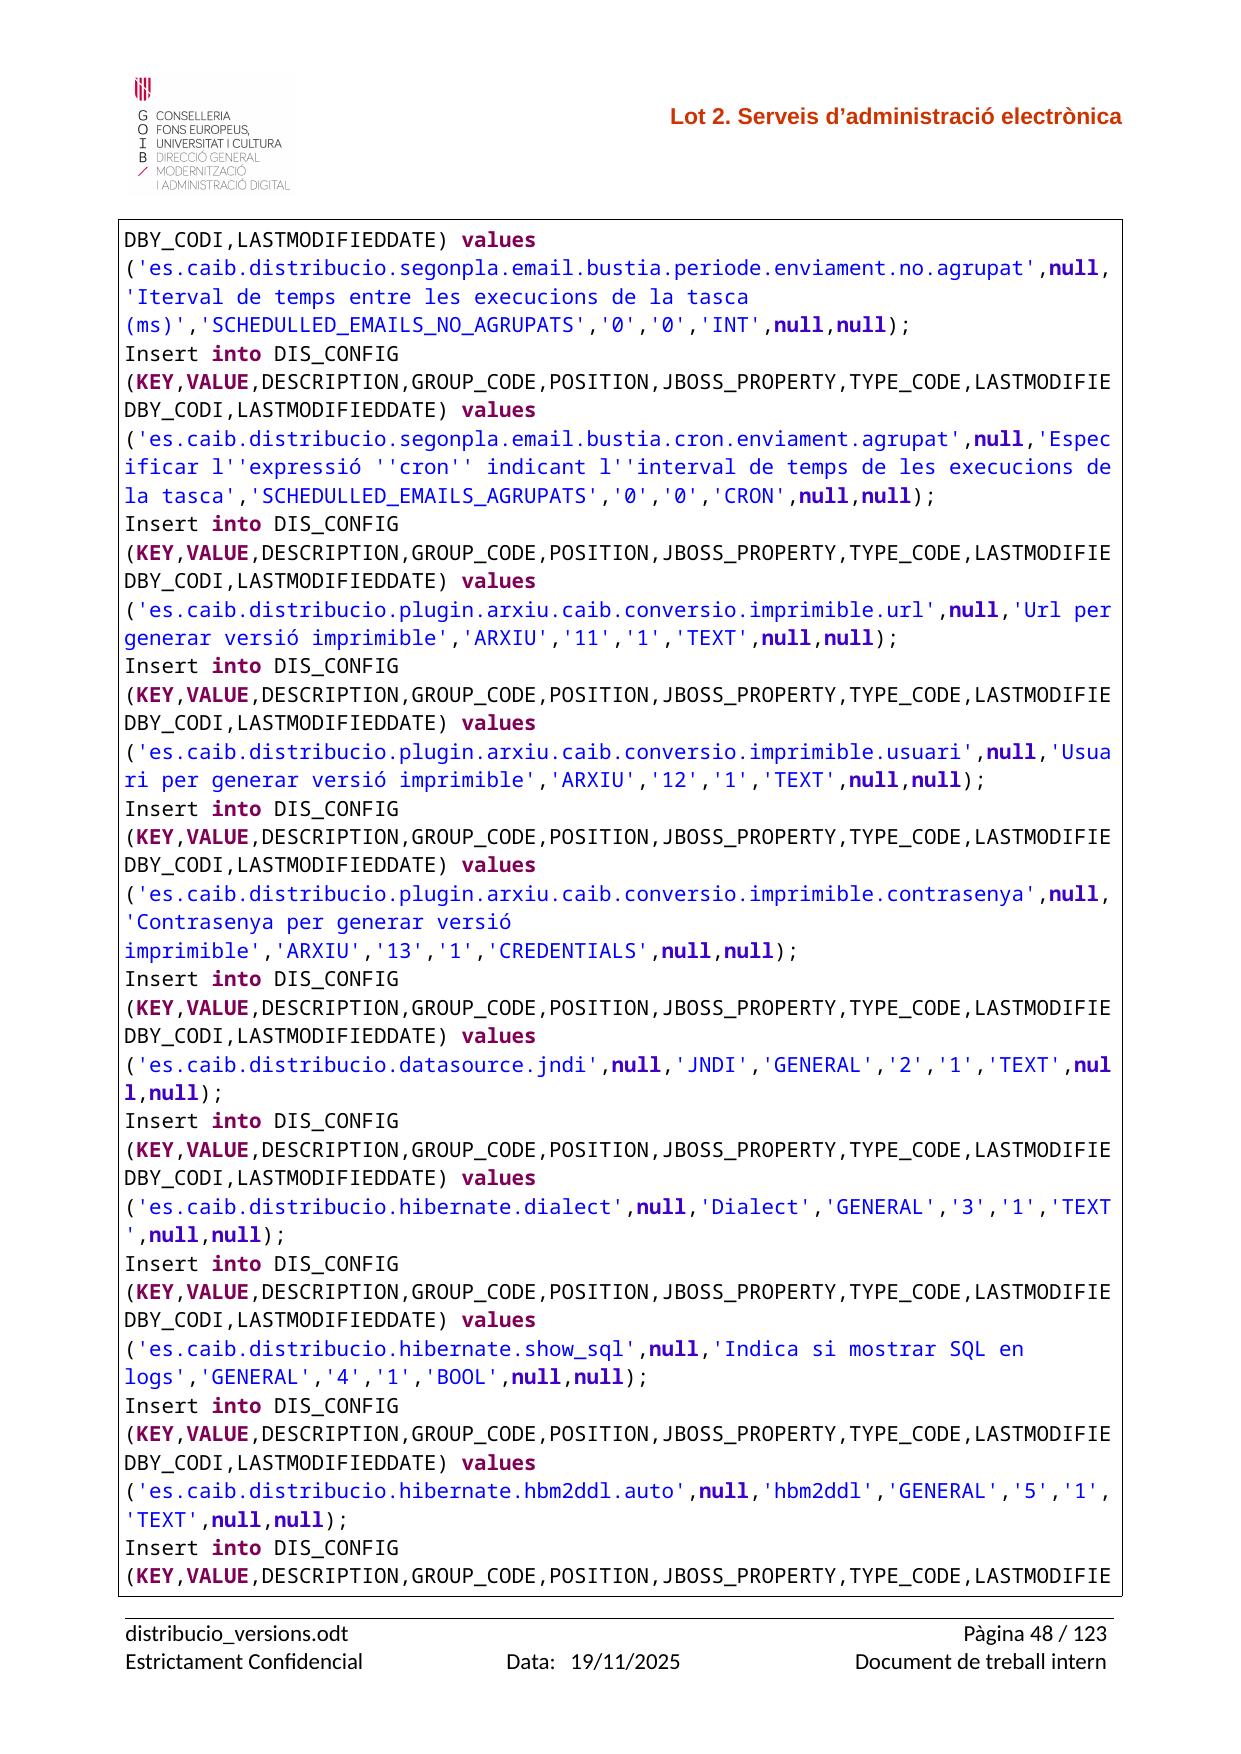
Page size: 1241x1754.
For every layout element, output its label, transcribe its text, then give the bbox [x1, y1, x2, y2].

table_header DBY_CODI,LASTMODIFIEDDATE) values ('es.caib.distribucio.segonpla.email.bustia.periode.enviament.no.agrupat',null,'Iterval de temps entre les execucions de la tasca (ms)','SCHEDULLED_EMAILS_NO_AGRUPATS','0','0','INT',null,null); Insert into DIS_CONFIG (KEY,VALUE,DESCRIPTION,GROUP_CODE,POSITION,JBOSS_PROPERTY,TYPE_CODE,LASTMODIFIEDBY_CODI,LASTMODIFIEDDATE) values ('es.caib.distribucio.segonpla.email.bustia.cron.enviament.agrupat',null,'Especificar l''expressió ''cron'' indicant l''interval de temps de les execucions de la tasca','SCHEDULLED_EMAILS_AGRUPATS','0','0','CRON',null,null); Insert into DIS_CONFIG (KEY,VALUE,DESCRIPTION,GROUP_CODE,POSITION,JBOSS_PROPERTY,TYPE_CODE,LASTMODIFIEDBY_CODI,LASTMODIFIEDDATE) values ('es.caib.distribucio.plugin.arxiu.caib.conversio.imprimible.url',null,'Url per generar versió imprimible','ARXIU','11','1','TEXT',null,null); Insert into DIS_CONFIG (KEY,VALUE,DESCRIPTION,GROUP_CODE,POSITION,JBOSS_PROPERTY,TYPE_CODE,LASTMODIFIEDBY_CODI,LASTMODIFIEDDATE) values ('es.caib.distribucio.plugin.arxiu.caib.conversio.imprimible.usuari',null,'Usuari per generar versió imprimible','ARXIU','12','1','TEXT',null,null); Insert into DIS_CONFIG (KEY,VALUE,DESCRIPTION,GROUP_CODE,POSITION,JBOSS_PROPERTY,TYPE_CODE,LASTMODIFIEDBY_CODI,LASTMODIFIEDDATE) values ('es.caib.distribucio.plugin.arxiu.caib.conversio.imprimible.contrasenya',null,'Contrasenya per generar versió imprimible','ARXIU','13','1','CREDENTIALS',null,null); Insert into DIS_CONFIG (KEY,VALUE,DESCRIPTION,GROUP_CODE,POSITION,JBOSS_PROPERTY,TYPE_CODE,LASTMODIFIEDBY_CODI,LASTMODIFIEDDATE) values ('es.caib.distribucio.datasource.jndi',null,'JNDI','GENERAL','2','1','TEXT',null,null); Insert into DIS_CONFIG (KEY,VALUE,DESCRIPTION,GROUP_CODE,POSITION,JBOSS_PROPERTY,TYPE_CODE,LASTMODIFIEDBY_CODI,LASTMODIFIEDDATE) values ('es.caib.distribucio.hibernate.dialect',null,'Dialect','GENERAL','3','1','TEXT',null,null); Insert into DIS_CONFIG (KEY,VALUE,DESCRIPTION,GROUP_CODE,POSITION,JBOSS_PROPERTY,TYPE_CODE,LASTMODIFIEDBY_CODI,LASTMODIFIEDDATE) values ('es.caib.distribucio.hibernate.show_sql',null,'Indica si mostrar SQL en logs','GENERAL','4','1','BOOL',null,null); Insert into DIS_CONFIG (KEY,VALUE,DESCRIPTION,GROUP_CODE,POSITION,JBOSS_PROPERTY,TYPE_CODE,LASTMODIFIEDBY_CODI,LASTMODIFIEDDATE) values ('es.caib.distribucio.hibernate.hbm2ddl.auto',null,'hbm2ddl','GENERAL','5','1','TEXT',null,null); Insert into DIS_CONFIG (KEY,VALUE,DESCRIPTION,GROUP_CODE,POSITION,JBOSS_PROPERTY,TYPE_CODE,LASTMODIFIE [119, 220, 1122, 1596]
picture [126, 70, 299, 197]
